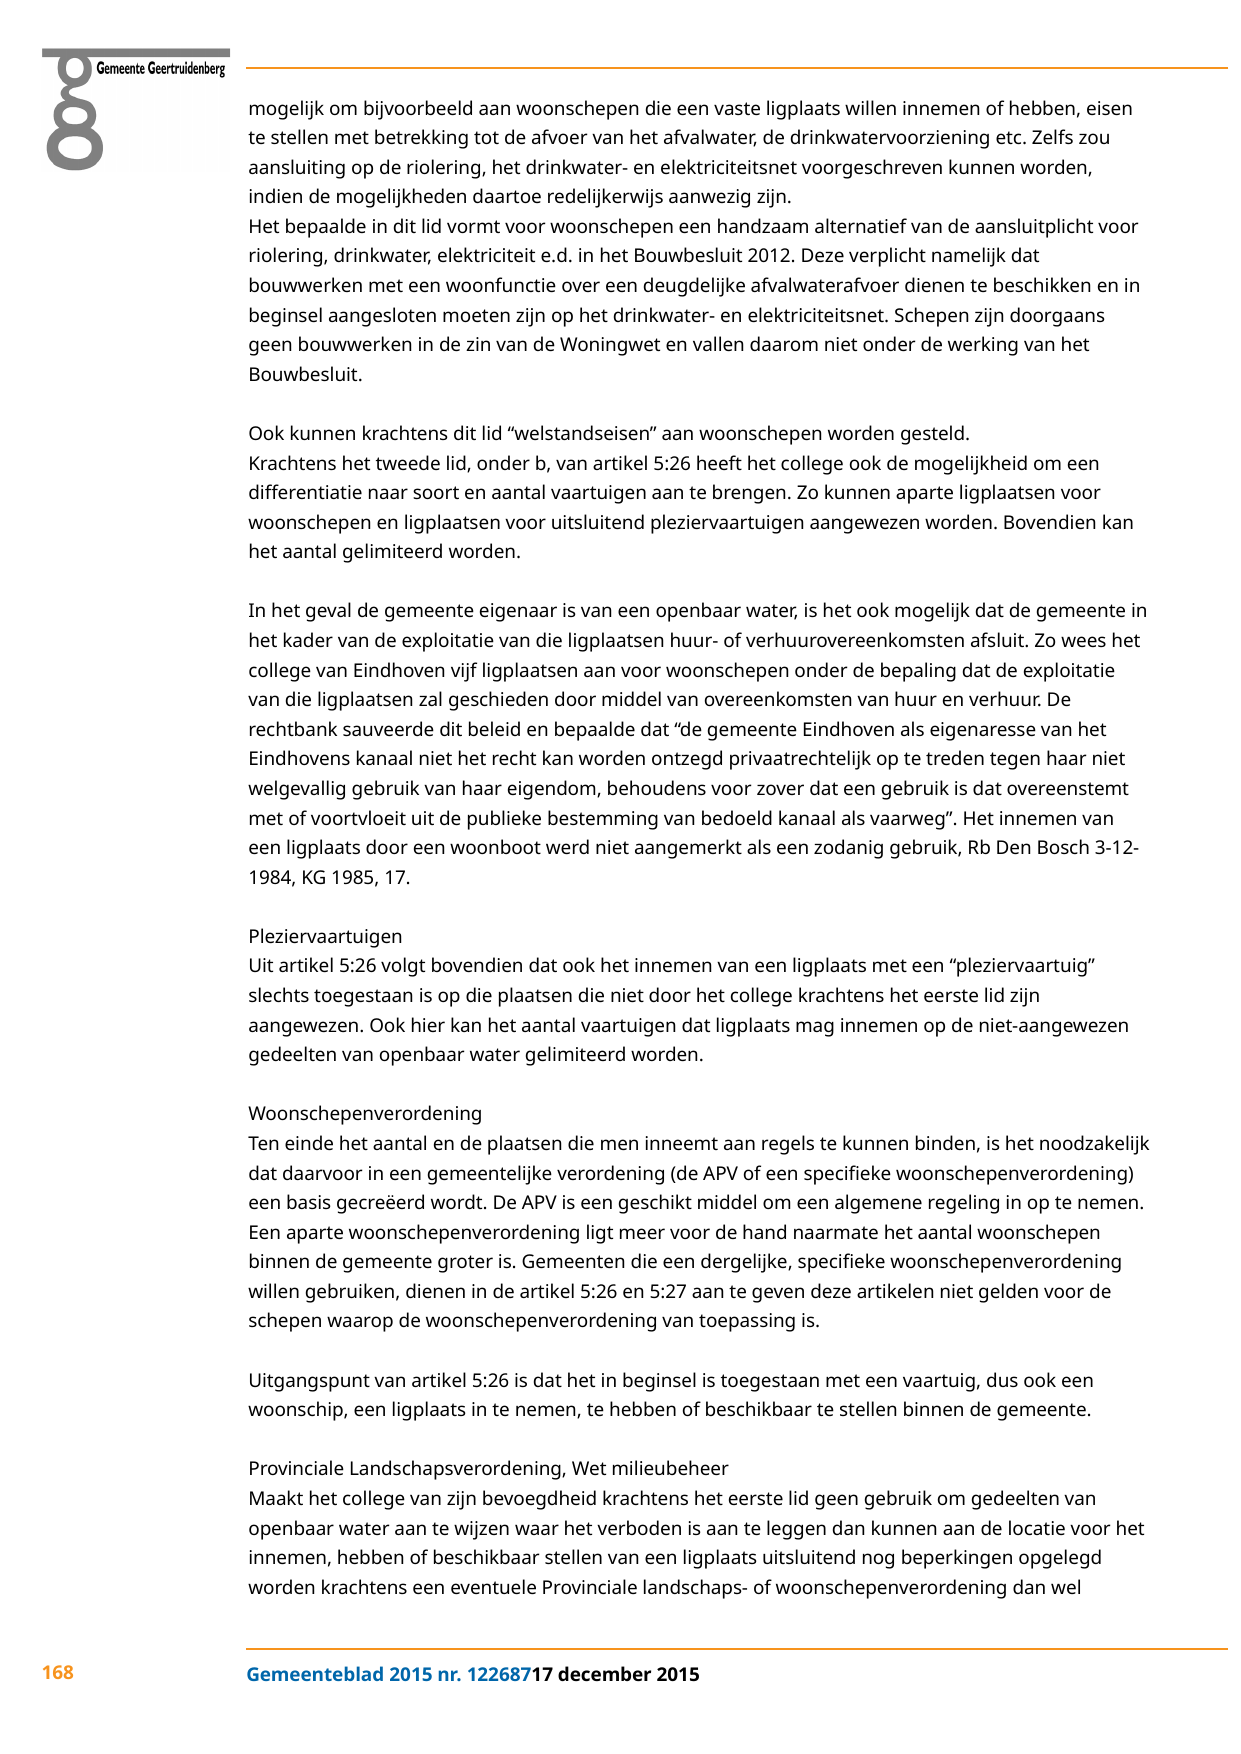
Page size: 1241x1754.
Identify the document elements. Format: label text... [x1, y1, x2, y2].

picture [41, 47, 231, 172]
text Krachtens het tweede lid, onder b, van artikel 5:26 heeft het college ook de mogelijkheid om een differentiatie naar soort en aantal vaartuigen aan te brengen. Zo kunnen aparte ligplaatsen voor woonschepen en ligplaatsen voor uitsluitend pleziervaartuigen aangewezen worden. Bovendien kan het aantal gelimiteerd worden. [248, 450, 1152, 564]
text Provinciale Landschapsverordening, Wet milieubeheer [248, 1456, 1152, 1481]
text Ten einde het aantal en de plaatsen die men inneemt aan regels te kunnen binden, is het noodzakelijk dat daarvoor in een gemeentelijke verordening (de APV of een specifieke woonschepenverordening) een basis gecreëerd wordt. De APV is een geschikt middel om een algemene regeling in op te nemen. Een aparte woonschepenverordening ligt meer voor de hand naarmate het aantal woonschepen binnen de gemeente groter is. Gemeenten die een dergelijke, specifieke woonschepenverordening willen gebruiken, dienen in de artikel 5:26 en 5:27 aan te geven deze artikelen niet gelden voor de schepen waarop de woonschepenverordening van toepassing is. [248, 1130, 1152, 1333]
text Pleziervaartuigen [248, 923, 1152, 949]
text Maakt het college van zijn bevoegdheid krachtens het eerste lid geen gebruik om gedeelten van openbaar water aan te wijzen waar het verboden is aan te leggen dan kunnen aan de locatie voor het innemen, hebben of beschikbaar stellen van een ligplaats uitsluitend nog beperkingen opgelegd worden krachtens een eventuele Provinciale landschaps- of woonschepenverordening dan wel [248, 1485, 1152, 1600]
text Ook kunnen krachtens dit lid “welstandseisen” aan woonschepen worden gesteld. [248, 420, 1152, 446]
text Uitgangspunt van artikel 5:26 is dat het in beginsel is toegestaan met een vaartuig, dus ook een woonschip, een ligplaats in te nemen, te hebben of beschikbaar te stellen binnen de gemeente. [248, 1367, 1152, 1422]
text Uit artikel 5:26 volgt bovendien dat ook het innemen van een ligplaats met een “pleziervaartuig” slechts toegestaan is op die plaatsen die niet door het college krachtens het eerste lid zijn aangewezen. Ook hier kan het aantal vaartuigen dat ligplaats mag innemen op de niet-aangewezen gedeelten van openbaar water gelimiteerd worden. [248, 953, 1152, 1067]
text Het bepaalde in dit lid vormt voor woonschepen een handzaam alternatief van de aansluitplicht voor riolering, drinkwater, elektriciteit e.d. in het Bouwbesluit 2012. Deze verplicht namelijk dat bouwwerken met een woonfunctie over een deugdelijke afvalwaterafvoer dienen te beschikken en in beginsel aangesloten moeten zijn op het drinkwater- en elektriciteitsnet. Schepen zijn doorgaans geen bouwwerken in de zin van de Woningwet en vallen daarom niet onder de werking van het Bouwbesluit. [248, 213, 1152, 387]
text In het geval de gemeente eigenaar is van een openbaar water, is het ook mogelijk dat de gemeente in het kader van de exploitatie van die ligplaatsen huur- of verhuurovereenkomsten afsluit. Zo wees het college van Eindhoven vijf ligplaatsen aan voor woonschepen onder de bepaling dat de exploitatie van die ligplaatsen zal geschieden door middel van overeenkomsten van huur en verhuur. De rechtbank sauveerde dit beleid en bepaalde dat “de gemeente Eindhoven als eigenaresse van het Eindhovens kanaal niet het recht kan worden ontzegd privaatrechtelijk op te treden tegen haar niet welgevallig gebruik van haar eigendom, behoudens voor zover dat een gebruik is dat overeenstemt met of voortvloeit uit de publieke bestemming van bedoeld kanaal als vaarweg”. Het innemen van een ligplaats door een woonboot werd niet aangemerkt als een zodanig gebruik, Rb Den Bosch 3-12-1984, KG 1985, 17. [248, 598, 1152, 890]
text Woonschepenverordening [248, 1101, 1152, 1126]
text mogelijk om bijvoorbeeld aan woonschepen die een vaste ligplaats willen innemen of hebben, eisen te stellen met betrekking tot de afvoer van het afvalwater, de drinkwatervoorziening etc. Zelfs zou aansluiting op de riolering, het drinkwater- en elektriciteitsnet voorgeschreven kunnen worden, indien de mogelijkheden daartoe redelijkerwijs aanwezig zijn. [248, 95, 1152, 209]
